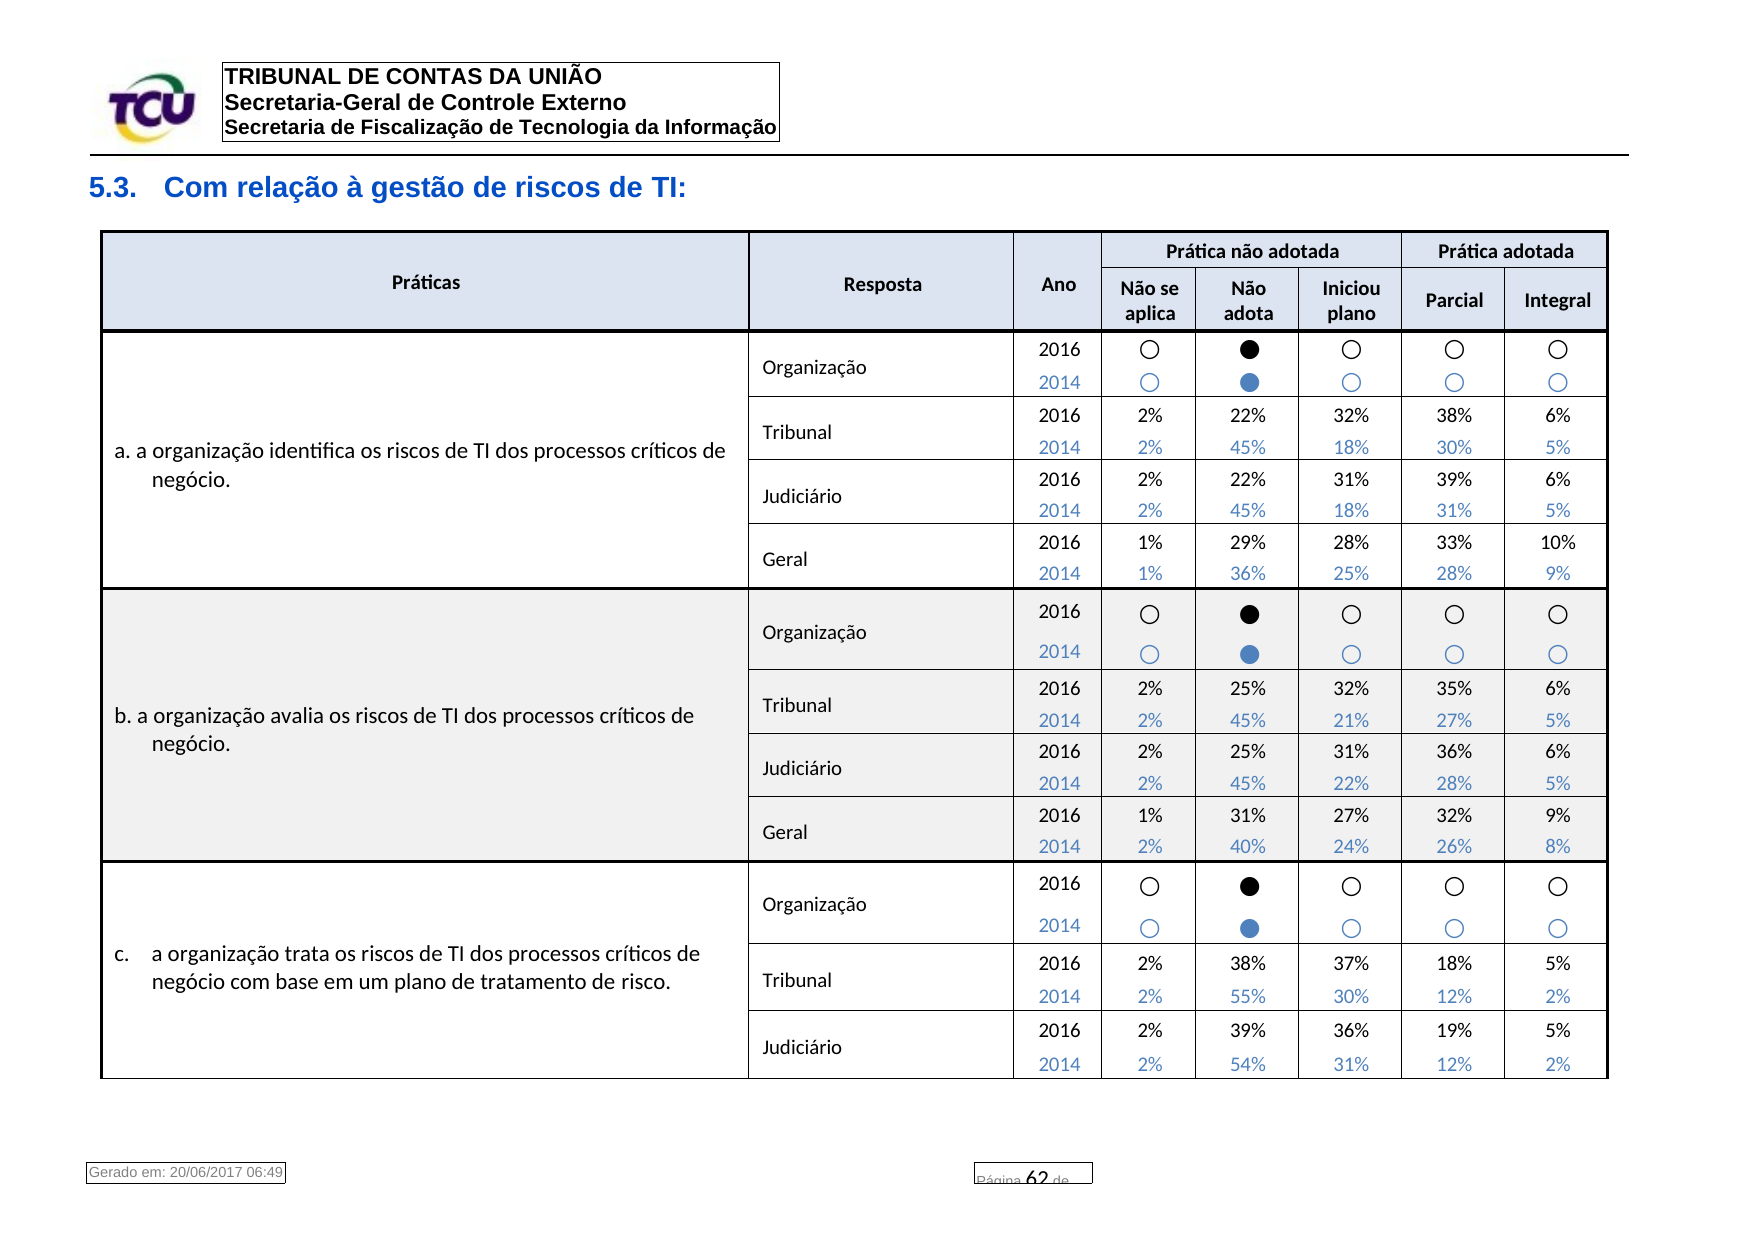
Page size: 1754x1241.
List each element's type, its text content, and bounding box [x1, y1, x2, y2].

table_cell 2016 [1014, 397, 1101, 429]
table_cell 45% [1196, 429, 1298, 459]
table_cell 36% [1196, 556, 1298, 587]
table_cell 2% [1102, 493, 1195, 523]
table_cell ○ [1505, 628, 1606, 669]
table_cell 6% [1505, 460, 1606, 493]
table_cell 1% [1102, 556, 1195, 587]
table_cell 38% [1402, 397, 1504, 429]
table_cell 2016 [1014, 863, 1101, 901]
table_cell ○ [1299, 628, 1401, 669]
table_cell 2% [1102, 670, 1195, 702]
table_cell 18% [1299, 429, 1401, 459]
table_cell Organização [749, 333, 1013, 396]
table_cell 6% [1505, 734, 1606, 766]
table_cell Parcial [1402, 268, 1504, 329]
table_cell 2016 [1014, 670, 1101, 702]
list Com relação à gestão de riscos de TI: [88, 170, 1623, 204]
table_cell ● [1196, 628, 1298, 669]
table_cell 2014 [1014, 628, 1101, 669]
table_cell 36% [1402, 734, 1504, 766]
table_cell ○ [1402, 901, 1504, 942]
table_cell 38% [1196, 944, 1298, 978]
table_cell 28% [1402, 766, 1504, 796]
table_cell 12% [1402, 978, 1504, 1010]
table_cell ○ [1505, 901, 1606, 942]
table_cell Judiciário [749, 460, 1013, 523]
table_cell 5% [1505, 429, 1606, 459]
table_cell 2014 [1014, 429, 1101, 459]
table_cell c. a organização trata os riscos de TI dos processos críticos de negócio com base em um plano de tratamento de risco. [103, 863, 748, 1078]
table_cell 5% [1505, 1011, 1606, 1046]
table_cell 2% [1505, 1046, 1606, 1078]
table_cell 9% [1505, 556, 1606, 587]
table_cell 2% [1102, 460, 1195, 493]
table_cell 2016 [1014, 944, 1101, 978]
table_cell 8% [1505, 829, 1606, 860]
table_cell 2% [1102, 1046, 1195, 1078]
table_cell 2% [1102, 734, 1195, 766]
table_cell Geral [749, 524, 1013, 587]
table_cell ○ [1102, 628, 1195, 669]
table_cell 18% [1299, 493, 1401, 523]
table_cell Geral [749, 797, 1013, 860]
table_cell 39% [1196, 1011, 1298, 1046]
table_cell 31% [1299, 1046, 1401, 1078]
table_cell ○ [1505, 590, 1606, 628]
table_cell 28% [1299, 524, 1401, 556]
table_cell 10% [1505, 524, 1606, 556]
table_cell 2014 [1014, 901, 1101, 942]
table_header Prática não adotada [1102, 233, 1401, 267]
table_cell ● [1196, 333, 1298, 363]
table_cell Integral [1505, 268, 1606, 329]
table_cell ○ [1402, 590, 1504, 628]
table_cell 6% [1505, 397, 1606, 429]
table_cell ○ [1402, 863, 1504, 901]
table_cell ○ [1402, 333, 1504, 363]
table_cell Não se aplica [1102, 268, 1195, 329]
table_cell 21% [1299, 702, 1401, 732]
table_cell 2% [1102, 397, 1195, 429]
table_cell ○ [1102, 863, 1195, 901]
table_cell ○ [1102, 363, 1195, 396]
table_cell 35% [1402, 670, 1504, 702]
table_cell 9% [1505, 797, 1606, 829]
table_cell 2% [1102, 829, 1195, 860]
table_cell 54% [1196, 1046, 1298, 1078]
table_cell 31% [1196, 797, 1298, 829]
table_cell 2016 [1014, 333, 1101, 363]
table_cell ● [1196, 363, 1298, 396]
table_cell 25% [1299, 556, 1401, 587]
table_cell 37% [1299, 944, 1401, 978]
table_cell 25% [1196, 734, 1298, 766]
table_cell 2014 [1014, 829, 1101, 860]
table_cell 40% [1196, 829, 1298, 860]
table_cell ○ [1402, 628, 1504, 669]
table_cell ○ [1102, 901, 1195, 942]
table_cell 33% [1402, 524, 1504, 556]
table_cell ○ [1505, 363, 1606, 396]
table_cell 22% [1299, 766, 1401, 796]
table_cell 55% [1196, 978, 1298, 1010]
table_cell 2014 [1014, 493, 1101, 523]
table_cell 5% [1505, 702, 1606, 732]
table_cell 2016 [1014, 797, 1101, 829]
table_header Ano [1014, 233, 1101, 329]
table_cell Organização [749, 863, 1013, 942]
table_cell ○ [1402, 363, 1504, 396]
table_cell 22% [1196, 460, 1298, 493]
table_cell ○ [1299, 363, 1401, 396]
table_cell Tribunal [749, 944, 1013, 1010]
table_cell 2014 [1014, 766, 1101, 796]
table_cell 5% [1505, 944, 1606, 978]
table_cell 2014 [1014, 363, 1101, 396]
table_cell ○ [1299, 863, 1401, 901]
table_cell 24% [1299, 829, 1401, 860]
table_cell 1% [1102, 524, 1195, 556]
picture [91, 58, 203, 154]
table_cell 25% [1196, 670, 1298, 702]
table_cell 18% [1402, 944, 1504, 978]
table_cell 27% [1402, 702, 1504, 732]
table_cell Judiciário [749, 734, 1013, 796]
table_cell Iniciou plano [1299, 268, 1401, 329]
table_cell ○ [1505, 333, 1606, 363]
table_cell ○ [1102, 590, 1195, 628]
picture [91, 156, 203, 161]
table_cell ○ [1505, 863, 1606, 901]
table_cell 5% [1505, 493, 1606, 523]
table_cell 2% [1102, 429, 1195, 459]
table_cell 32% [1299, 670, 1401, 702]
table_cell ○ [1299, 590, 1401, 628]
table_cell Judiciário [749, 1011, 1013, 1078]
table_cell 30% [1402, 429, 1504, 459]
table_header Resposta [750, 233, 1013, 329]
table_cell 45% [1196, 493, 1298, 523]
table_cell 2014 [1014, 978, 1101, 1010]
table_cell 2014 [1014, 1046, 1101, 1078]
table_cell ○ [1299, 901, 1401, 942]
table_cell 28% [1402, 556, 1504, 587]
table_cell 45% [1196, 702, 1298, 732]
table_cell 12% [1402, 1046, 1504, 1078]
table_cell Não adota [1196, 268, 1298, 329]
table_cell 27% [1299, 797, 1401, 829]
table_cell 45% [1196, 766, 1298, 796]
table_cell 19% [1402, 1011, 1504, 1046]
table_cell 32% [1299, 397, 1401, 429]
table_cell 30% [1299, 978, 1401, 1010]
table_cell 2016 [1014, 524, 1101, 556]
table_cell 22% [1196, 397, 1298, 429]
table_cell 1% [1102, 797, 1195, 829]
table_cell 2016 [1014, 1011, 1101, 1046]
table_cell 2016 [1014, 590, 1101, 628]
table_cell b. a organização avalia os riscos de TI dos processos críticos de negócio. [103, 590, 748, 860]
table_cell 5% [1505, 766, 1606, 796]
table_cell Tribunal [749, 670, 1013, 732]
table_cell Organização [749, 590, 1013, 669]
table_cell 2014 [1014, 702, 1101, 732]
table_cell 2% [1102, 702, 1195, 732]
table_cell 32% [1402, 797, 1504, 829]
table_cell 2% [1505, 978, 1606, 1010]
table_cell 2% [1102, 944, 1195, 978]
table_cell a. a organização identifica os riscos de TI dos processos críticos de negócio. [103, 333, 748, 587]
table_cell 2% [1102, 1011, 1195, 1046]
table_cell 31% [1299, 734, 1401, 766]
table_cell 2016 [1014, 734, 1101, 766]
table_cell 31% [1299, 460, 1401, 493]
table_cell 26% [1402, 829, 1504, 860]
table_cell ○ [1299, 333, 1401, 363]
table_cell 36% [1299, 1011, 1401, 1046]
table_cell 2014 [1014, 556, 1101, 587]
table_cell Tribunal [749, 397, 1013, 459]
table_cell 31% [1402, 493, 1504, 523]
table_cell 2016 [1014, 460, 1101, 493]
table_cell ● [1196, 590, 1298, 628]
table_cell ● [1196, 863, 1298, 901]
table_cell 2% [1102, 766, 1195, 796]
table_cell 6% [1505, 670, 1606, 702]
table_cell 2% [1102, 978, 1195, 1010]
table_cell ● [1196, 901, 1298, 942]
table_header Prática adotada [1402, 233, 1606, 267]
table_cell 39% [1402, 460, 1504, 493]
table_cell 29% [1196, 524, 1298, 556]
table_cell ○ [1102, 333, 1195, 363]
table_header Práticas [103, 233, 748, 329]
